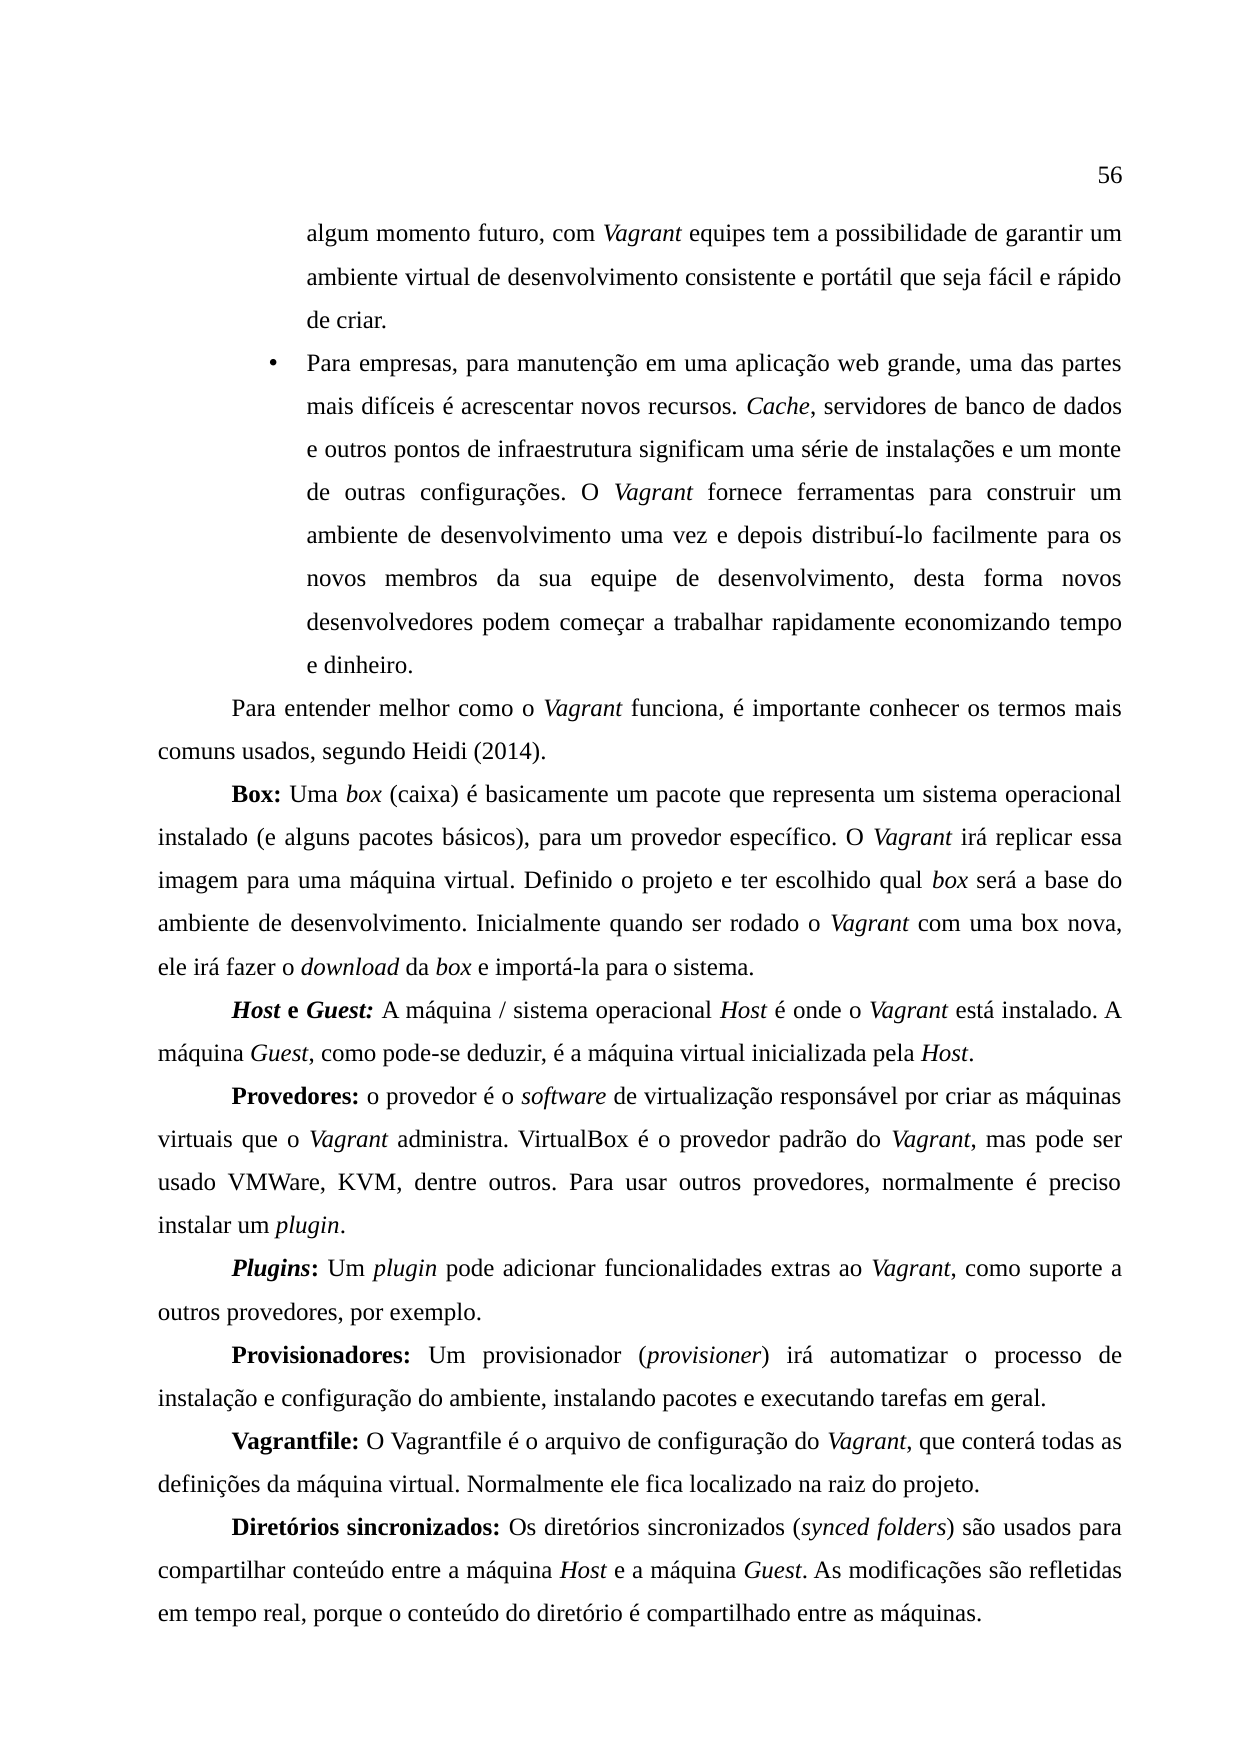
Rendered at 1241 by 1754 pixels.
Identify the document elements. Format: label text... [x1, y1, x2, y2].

text Provisionadores: Um provisionador (provisioner) irá automatizar o processo de instalação e configuração do ambiente, instalando pacotes e executando tarefas em geral. [158, 1340, 1122, 1412]
text Host e Guest: A máquina / sistema operacional Host é onde o Vagrant está instalado. A máquina Guest, como pode-se deduzir, é a máquina virtual inicializada pela Host. [158, 995, 1122, 1067]
text Provedores: o provedor é o software de virtualização responsável por criar as máquinas virtuais que o Vagrant administra. VirtualBox é o provedor padrão do Vagrant, mas pode ser usado VMWare, KVM, dentre outros. Para usar outros provedores, normalmente é preciso instalar um plugin. [158, 1081, 1122, 1239]
list algum momento futuro, com Vagrant equipes tem a possibilidade de garantir um ambiente virtual de desenvolvimento consistente e portátil que seja fácil e rápido de criar. [269, 218, 1122, 333]
text Plugins: Um plugin pode adicionar funcionalidades extras ao Vagrant, como suporte a outros provedores, por exemplo. [158, 1253, 1122, 1325]
text Box: Uma box (caixa) é basicamente um pacote que representa um sistema operacional instalado (e alguns pacotes básicos), para um provedor específico. O Vagrant irá replicar essa imagem para uma máquina virtual. Definido o projeto e ter escolhido qual box será a base do ambiente de desenvolvimento. Inicialmente quando ser rodado o Vagrant com uma box nova, ele irá fazer o download da box e importá-la para o sistema. [158, 779, 1122, 980]
text Diretórios sincronizados: Os diretórios sincronizados (synced folders) são usados para compartilhar conteúdo entre a máquina Host e a máquina Guest. As modificações são refletidas em tempo real, porque o conteúdo do diretório é compartilhado entre as máquinas. [158, 1512, 1122, 1627]
text Para entender melhor como o Vagrant funciona, é importante conhecer os termos mais comuns usados, segundo Heidi (2014). [158, 693, 1122, 765]
list Para empresas, para manutenção em uma aplicação web grande, uma das partes mais difíceis é acrescentar novos recursos. Cache, servidores de banco de dados e outros pontos de infraestrutura significam uma série de instalações e um monte de outras configurações. O Vagrant fornece ferramentas para construir um ambiente de desenvolvimento uma vez e depois distribuí-lo facilmente para os novos membros da sua equipe de desenvolvimento, desta forma novos desenvolvedores podem começar a trabalhar rapidamente economizando tempo e dinheiro. [269, 348, 1122, 678]
text Vagrantfile: O Vagrantfile é o arquivo de configuração do Vagrant, que conterá todas as definições da máquina virtual. Normalmente ele fica localizado na raiz do projeto. [158, 1426, 1122, 1498]
